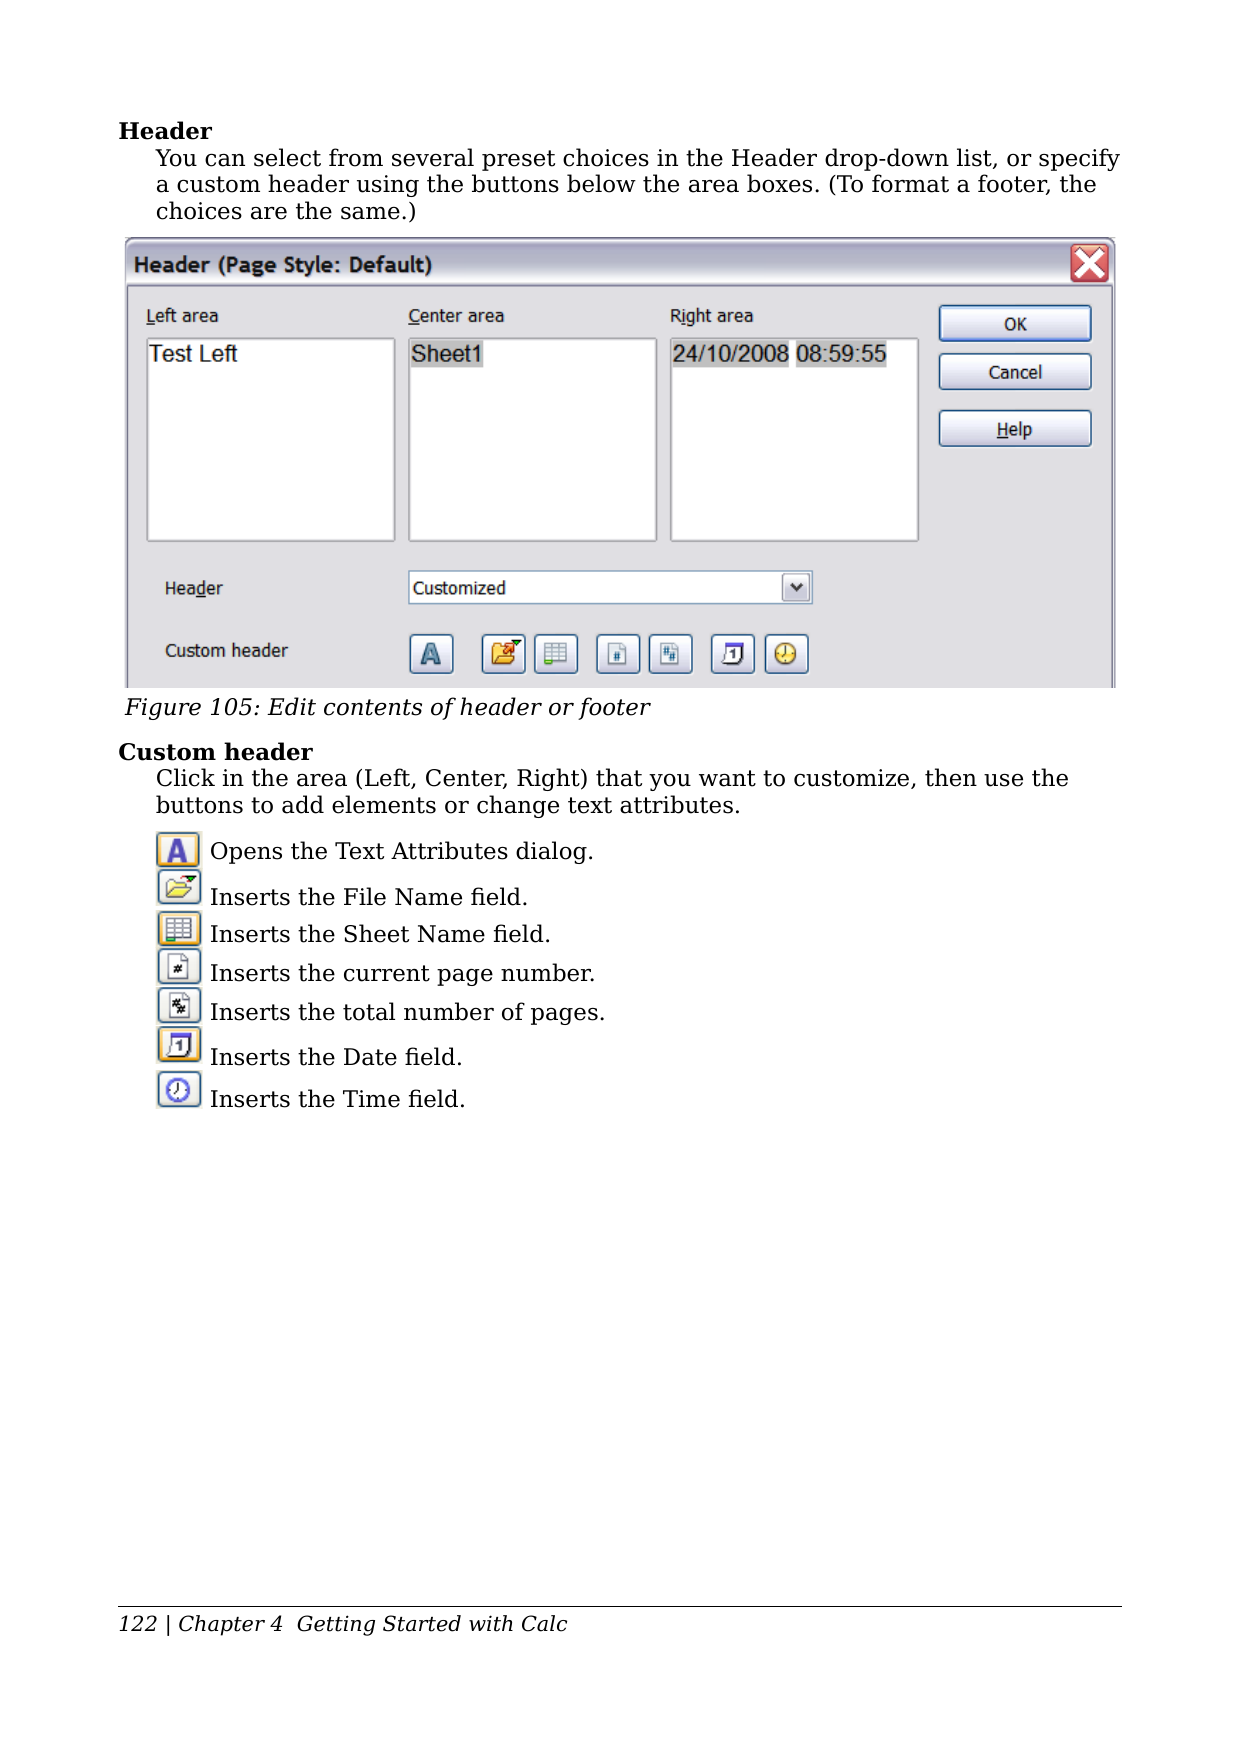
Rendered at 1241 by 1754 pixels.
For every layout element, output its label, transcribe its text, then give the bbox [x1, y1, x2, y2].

picture [155, 831, 203, 906]
picture [155, 1070, 203, 1109]
text Inserts the total number of pages. [156, 987, 1122, 1026]
picture [124, 237, 1116, 688]
text Inserts the Sheet Name field. [203, 911, 1122, 948]
text Inserts the Date field. [156, 1026, 1122, 1071]
text Inserts the Time field. [156, 1071, 1122, 1113]
text Click in the area (Left, Center, Right) that you want to customize, then use the buttons to add elements or change text attributes. [156, 766, 1122, 819]
text Inserts the current page number. [156, 948, 1122, 987]
text Opens the Text Attributes dialog. [203, 831, 1122, 869]
text Header [118, 118, 1122, 145]
text Custom header [118, 739, 1122, 766]
text Figure 105: Edit contents of header or footer [125, 694, 1116, 720]
picture [155, 1026, 203, 1064]
picture [155, 987, 203, 1025]
text Inserts the File Name field. [156, 869, 1122, 911]
picture [155, 910, 203, 986]
text You can select from several preset choices in the Header drop-down list, or specify a custom header using the buttons below the area boxes. (To format a footer, the choices are the same.) [156, 145, 1122, 225]
